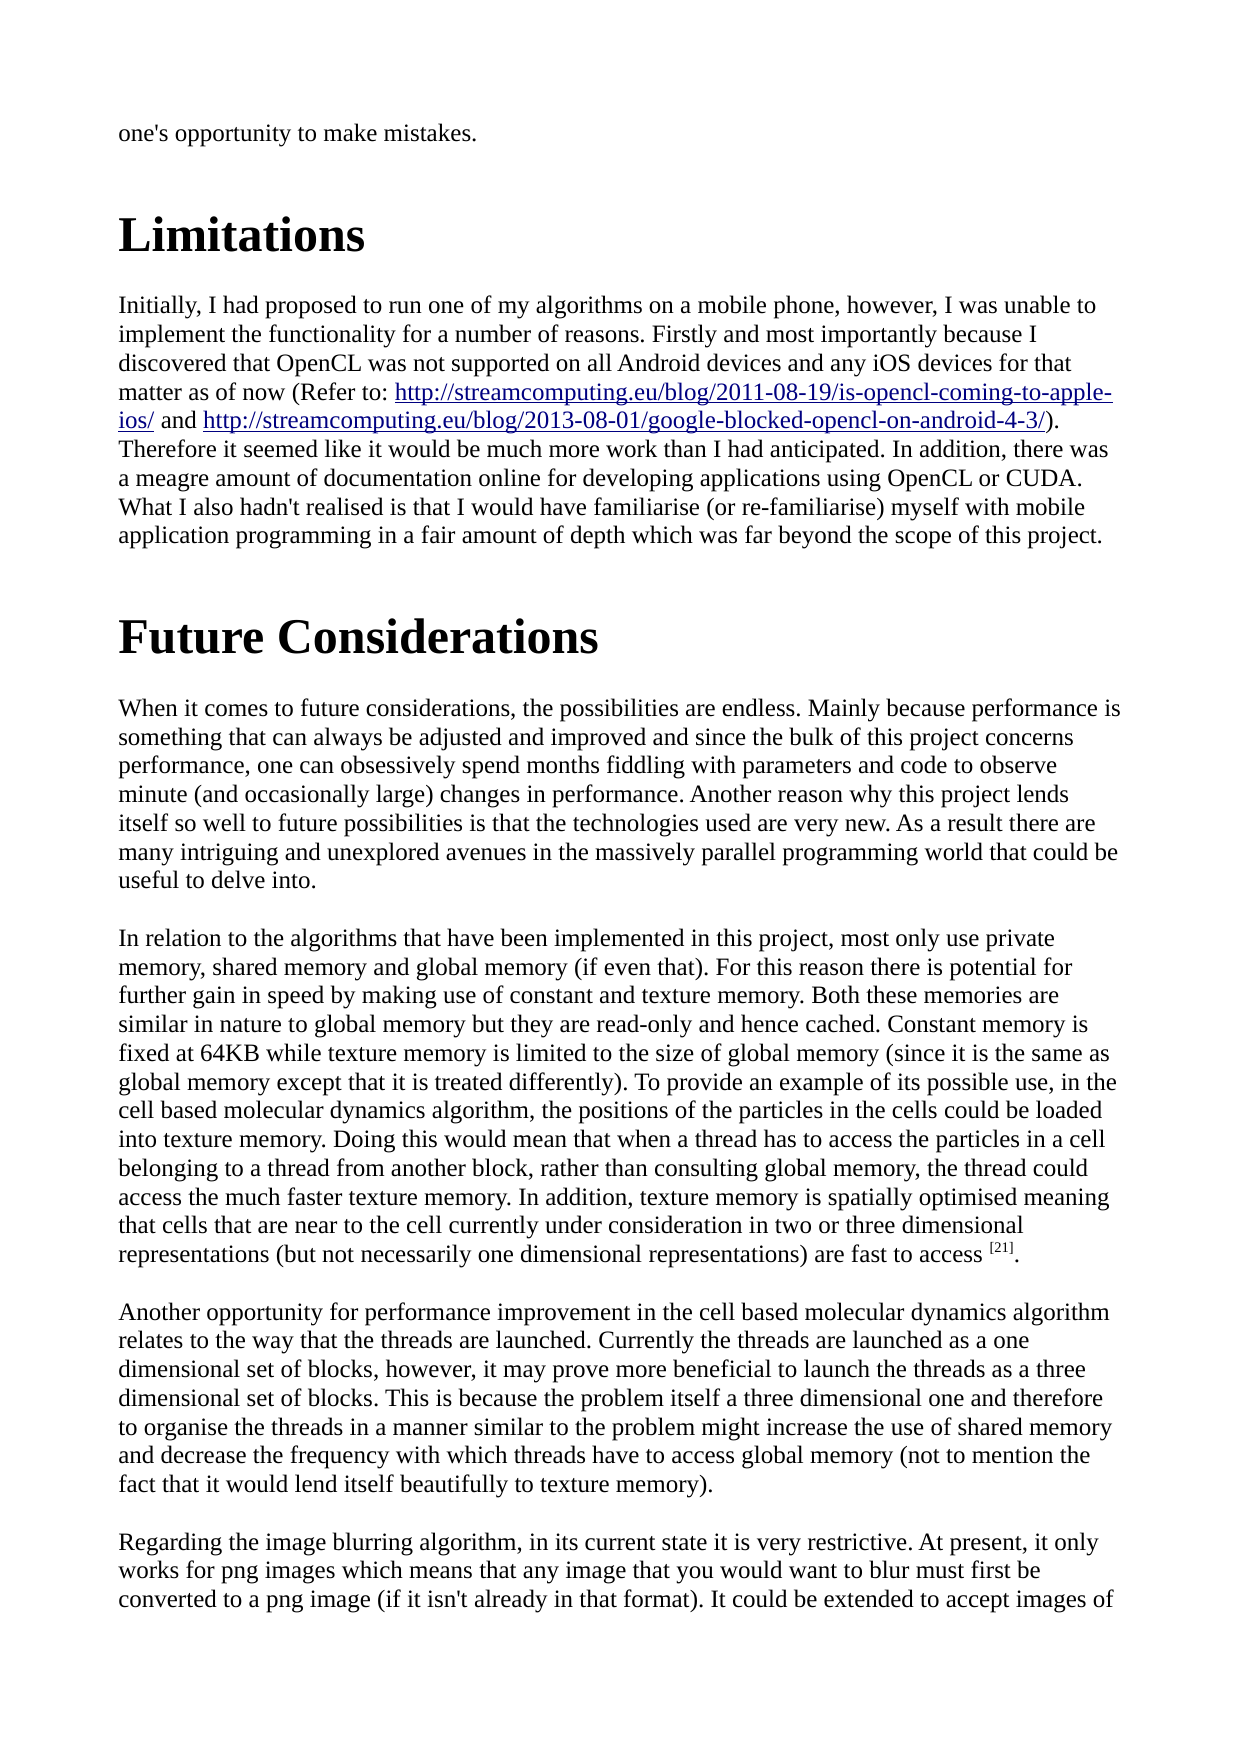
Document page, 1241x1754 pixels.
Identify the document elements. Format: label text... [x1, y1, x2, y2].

text Limitations [118, 204, 1122, 262]
text one's opportunity to make mistakes. [118, 118, 1122, 147]
text Another opportunity for performance improvement in the cell based molecular dynamics algorithm relates to the way that the threads are launched. Currently the threads are launched as a one dimensional set of blocks, however, it may prove more beneficial to launch the threads as a three dimensional set of blocks. This is because the problem itself a three dimensional one and therefore to organise the threads in a manner similar to the problem might increase the use of shared memory and decrease the frequency with which threads have to access global memory (not to mention the fact that it would lend itself beautifully to texture memory). [118, 1297, 1122, 1498]
text Initially, I had proposed to run one of my algorithms on a mobile phone, however, I was unable to implement the functionality for a number of reasons. Firstly and most importantly because I discovered that OpenCL was not supported on all Android devices and any iOS devices for that matter as of now (Refer to: http://streamcomputing.eu/blog/2011-08-19/is-opencl-coming-to-apple-ios/ and http://streamcomputing.eu/blog/2013-08-01/google-blocked-opencl-on-android-4-3/). Therefore it seemed like it would be much more work than I had anticipated. In addition, there was a meagre amount of documentation online for developing applications using OpenCL or CUDA. What I also hadn't realised is that I would have familiarise (or re-familiarise) myself with mobile application programming in a fair amount of depth which was far beyond the scope of this project. [118, 291, 1122, 549]
text When it comes to future considerations, the possibilities are endless. Mainly because performance is something that can always be adjusted and improved and since the bulk of this project concerns performance, one can obsessively spend months fiddling with parameters and code to observe minute (and occasionally large) changes in performance. Another reason why this project lends itself so well to future possibilities is that the technologies used are very new. As a result there are many intriguing and unexplored avenues in the massively parallel programming world that could be useful to delve into. [118, 693, 1122, 894]
text Regarding the image blurring algorithm, in its current state it is very restrictive. At present, it only works for png images which means that any image that you would want to blur must first be converted to a png image (if it isn't already in that format). It could be extended to accept images of [118, 1527, 1122, 1613]
text Future Considerations [118, 607, 1122, 664]
text In relation to the algorithms that have been implemented in this project, most only use private memory, shared memory and global memory (if even that). For this reason there is potential for further gain in speed by making use of constant and texture memory. Both these memories are similar in nature to global memory but they are read-only and hence cached. Constant memory is fixed at 64KB while texture memory is limited to the size of global memory (since it is the same as global memory except that it is treated differently). To provide an example of its possible use, in the cell based molecular dynamics algorithm, the positions of the particles in the cells could be loaded into texture memory. Doing this would mean that when a thread has to access the particles in a cell belonging to a thread from another block, rather than consulting global memory, the thread could access the much faster texture memory. In addition, texture memory is spatially optimised meaning that cells that are near to the cell currently under consideration in two or three dimensional representations (but not necessarily one dimensional representations) are fast to access [21]. [118, 923, 1122, 1268]
